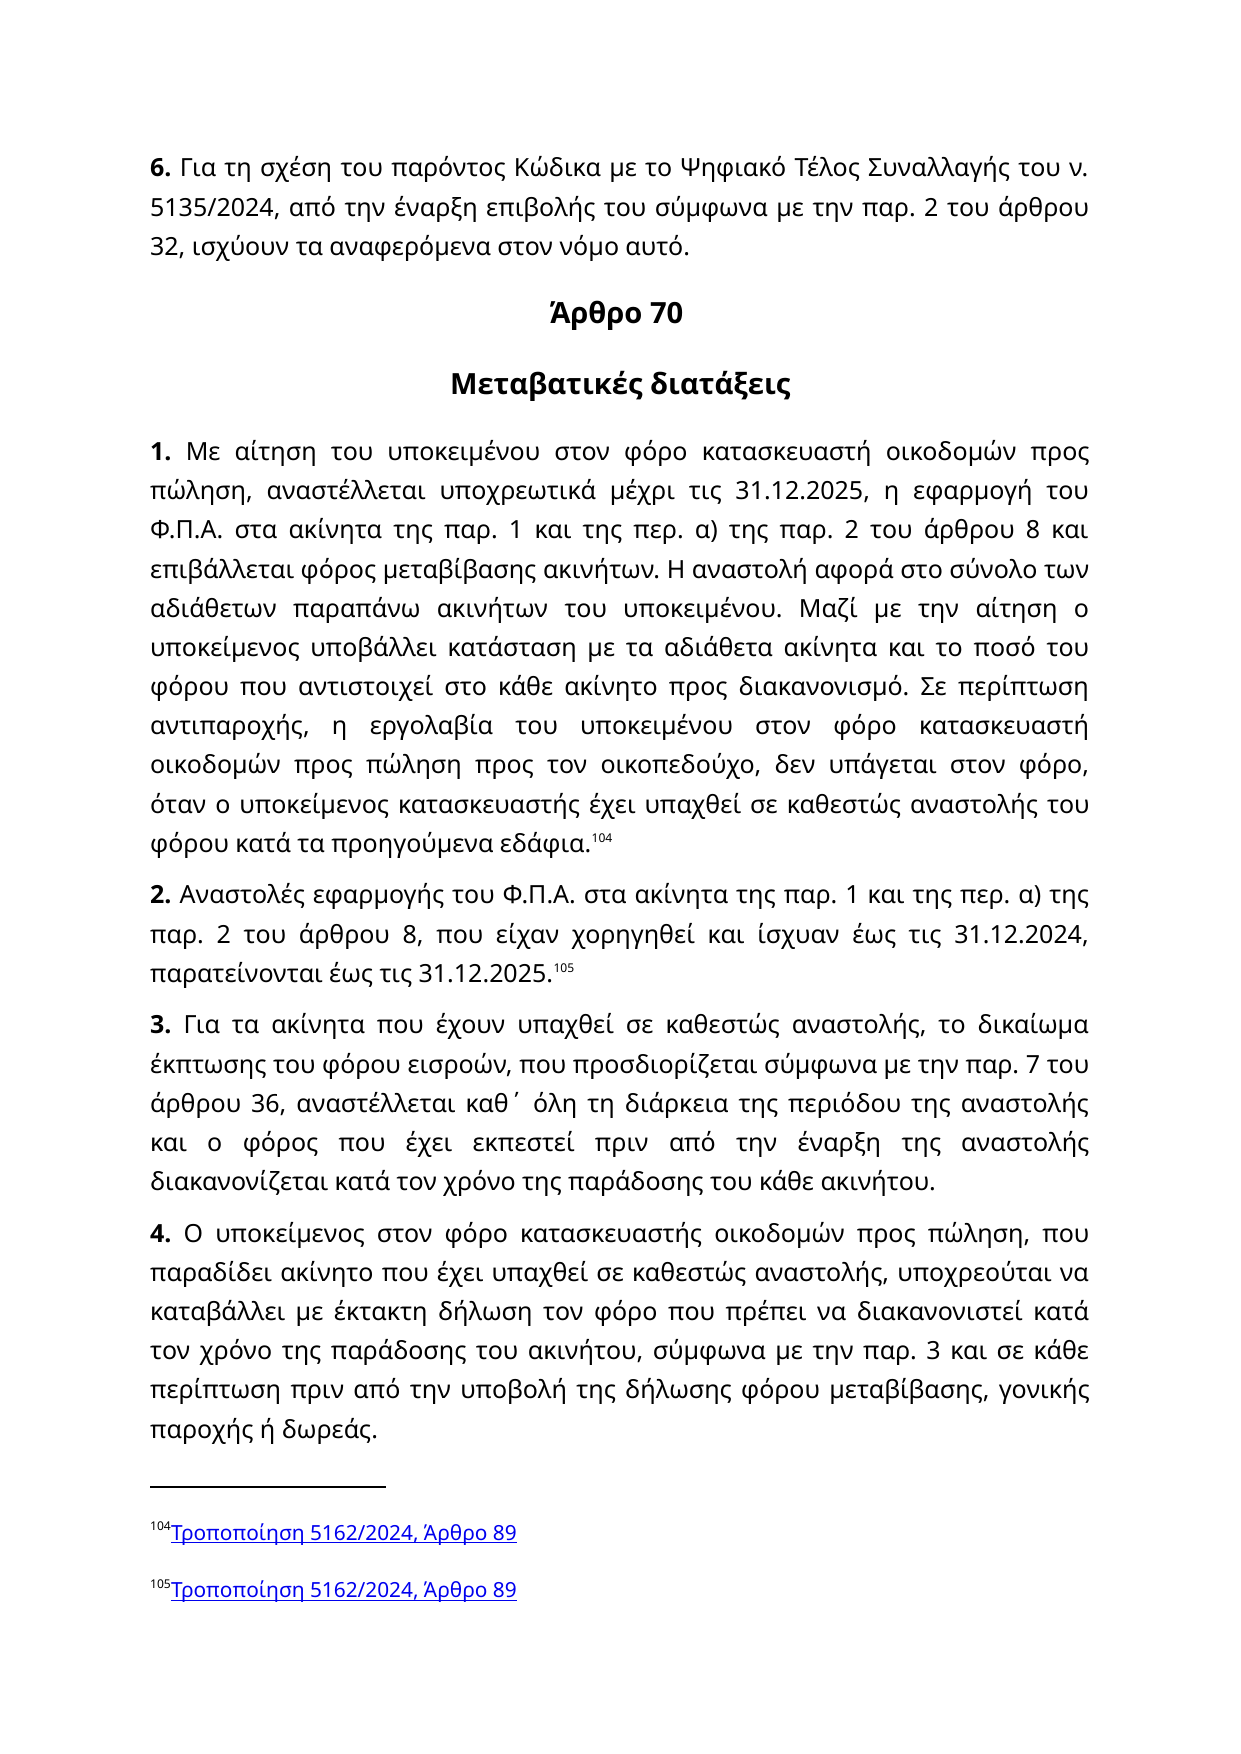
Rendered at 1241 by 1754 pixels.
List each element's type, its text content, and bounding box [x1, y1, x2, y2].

text 1. Με αίτηση του υποκειμένου στον φόρο κατασκευαστή οικοδομών προς πώληση, αναστέλλεται υποχρεωτικά μέχρι τις 31.12.2025, η εφαρμογή του Φ.Π.Α. στα ακίνητα της παρ. 1 και της περ. α) της παρ. 2 του άρθρου 8 και επιβάλλεται φόρος μεταβίβασης ακινήτων. Η αναστολή αφορά στο σύνολο των αδιάθετων παραπάνω ακινήτων του υποκειμένου. Μαζί με την αίτηση ο υποκείμενος υποβάλλει κατάσταση με τα αδιάθετα ακίνητα και το ποσό του φόρου που αντιστοιχεί στο κάθε ακίνητο προς διακανονισμό. Σε περίπτωση αντιπαροχής, η εργολαβία του υποκειμένου στον φόρο κατασκευαστή οικοδομών προς πώληση προς τον οικοπεδούχο, δεν υπάγεται στον φόρο, όταν ο υποκείμενος κατασκευαστής έχει υπαχθεί σε καθεστώς αναστολής του φόρου κατά τα προηγούμενα εδάφια. [150, 434, 1090, 859]
text Τροποποίηση 5162/2024, Άρθρο 89 [150, 1518, 1090, 1546]
subtitle Μεταβατικές διατάξεις [150, 363, 1090, 403]
text 2. Αναστολές εφαρμογής του Φ.Π.Α. στα ακίνητα της παρ. 1 και της περ. α) της παρ. 2 του άρθρου 8, που είχαν χορηγηθεί και ίσχυαν έως τις 31.12.2024, παρατείνονται έως τις 31.12.2025. [150, 877, 1090, 989]
subtitle Άρθρο 70 [150, 292, 1090, 332]
text Τροποποίηση 5162/2024, Άρθρο 89 [150, 1576, 1090, 1604]
text 6. Για τη σχέση του παρόντος Κώδικα με το Ψηφιακό Τέλος Συναλλαγής του ν. 5135/2024, από την έναρξη επιβολής του σύμφωνα με την παρ. 2 του άρθρου 32, ισχύουν τα αναφερόμενα στον νόμο αυτό. [150, 150, 1090, 262]
text 4. Ο υποκείμενος στον φόρο κατασκευαστής οικοδομών προς πώληση, που παραδίδει ακίνητο που έχει υπαχθεί σε καθεστώς αναστολής, υποχρεούται να καταβάλλει με έκτακτη δήλωση τον φόρο που πρέπει να διακανονιστεί κατά τον χρόνο της παράδοσης του ακινήτου, σύμφωνα με την παρ. 3 και σε κάθε περίπτωση πριν από την υποβολή της δήλωσης φόρου μεταβίβασης, γονικής παροχής ή δωρεάς. [150, 1215, 1090, 1445]
text 3. Για τα ακίνητα που έχουν υπαχθεί σε καθεστώς αναστολής, το δικαίωμα έκπτωσης του φόρου εισροών, που προσδιορίζεται σύμφωνα με την παρ. 7 του άρθρου 36, αναστέλλεται καθ΄ όλη τη διάρκεια της περιόδου της αναστολής και ο φόρος που έχει εκπεστεί πριν από την έναρξη της αναστολής διακανονίζεται κατά τον χρόνο της παράδοσης του κάθε ακινήτου. [150, 1007, 1090, 1198]
